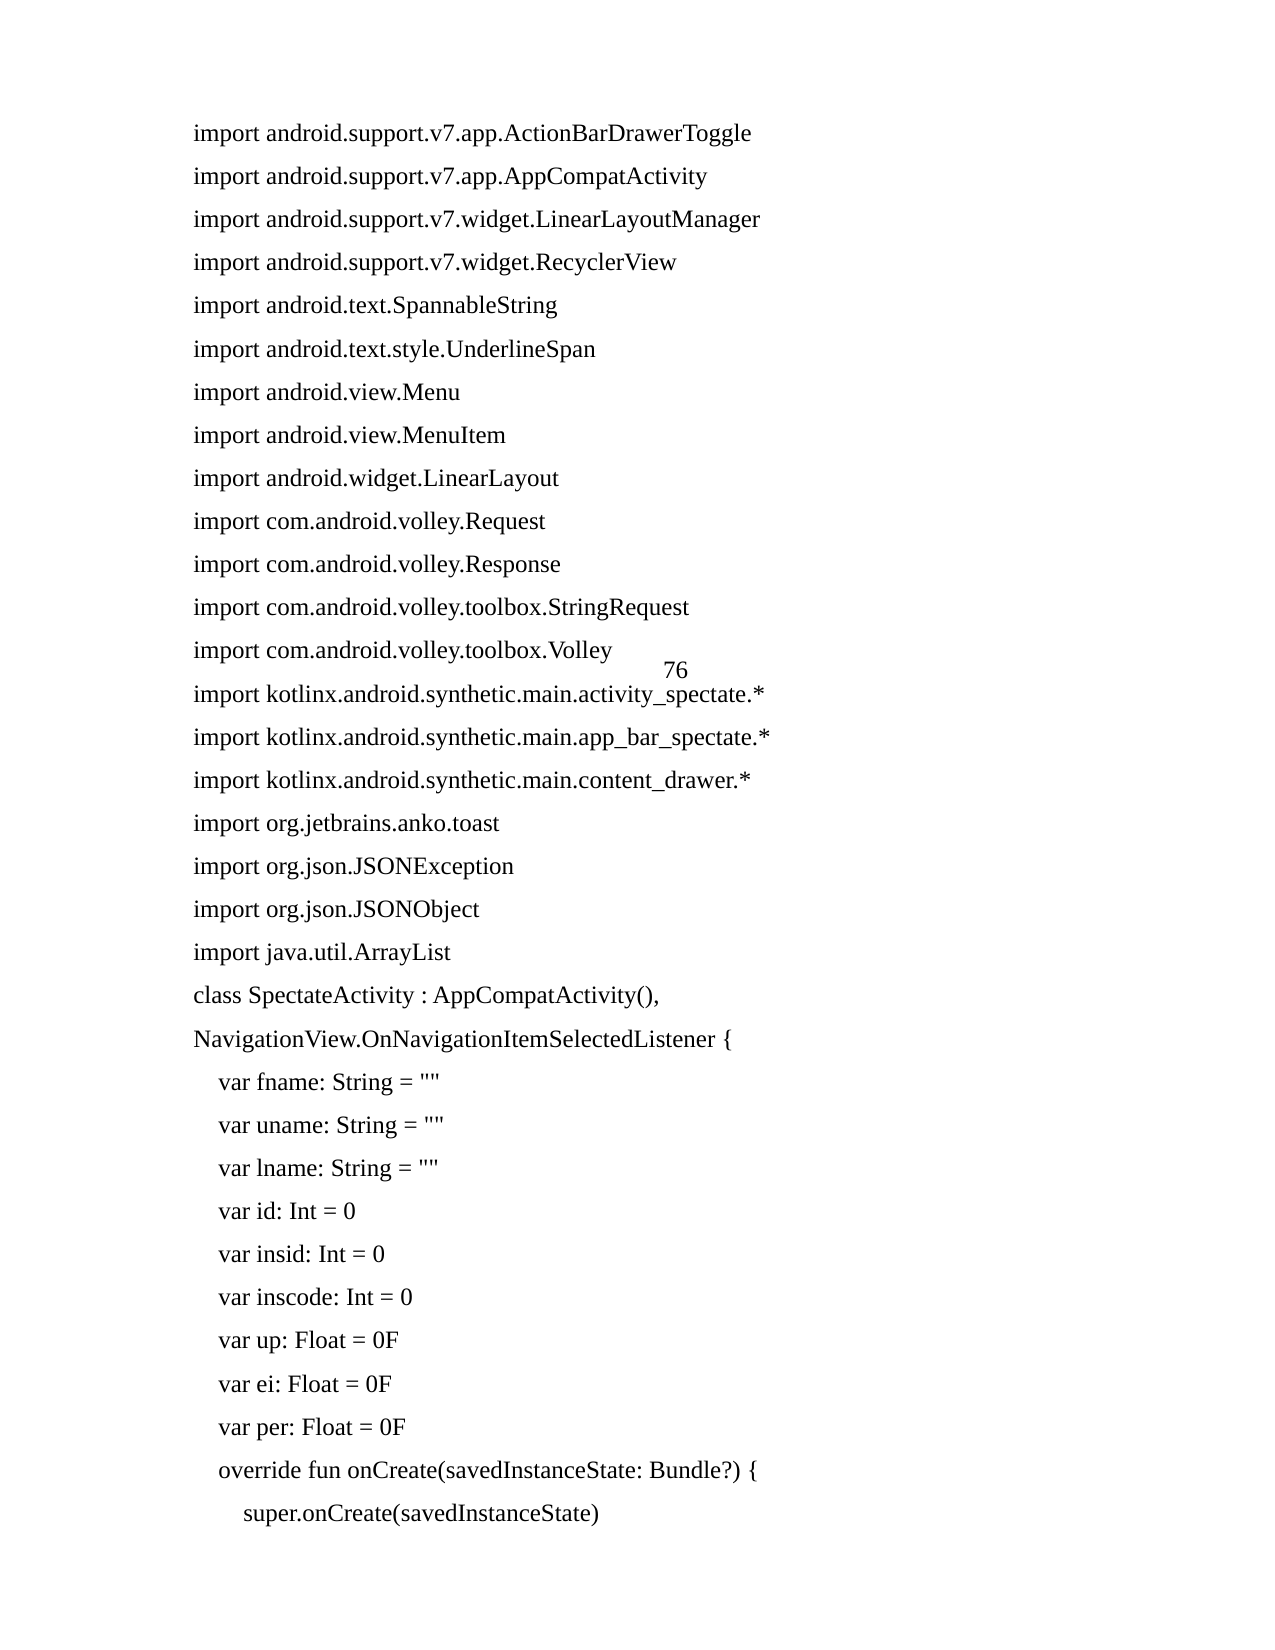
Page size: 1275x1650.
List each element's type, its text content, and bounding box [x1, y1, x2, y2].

text import com.android.volley.Response [193, 549, 1157, 578]
text override fun onCreate(savedInstanceState: Bundle?) { [193, 1455, 1157, 1484]
text import org.json.JSONException [193, 851, 1157, 880]
text import android.text.SpannableString [193, 291, 1157, 319]
text import com.android.volley.toolbox.Volley [193, 636, 1157, 664]
text import org.json.JSONObject [193, 894, 1157, 923]
text import kotlinx.android.synthetic.main.app_bar_spectate.* [193, 722, 1157, 751]
text import org.jetbrains.anko.toast [193, 808, 1157, 837]
text var insid: Int = 0 [193, 1239, 1157, 1268]
text var up: Float = 0F [193, 1326, 1157, 1354]
text var id: Int = 0 [193, 1196, 1157, 1225]
text var lname: String = "" [193, 1153, 1157, 1182]
text var fname: String = "" [193, 1067, 1157, 1096]
text import java.util.ArrayList [193, 937, 1157, 966]
text import kotlinx.android.synthetic.main.activity_spectate.* [193, 679, 1157, 707]
text import com.android.volley.toolbox.StringRequest [193, 592, 1157, 621]
text var inscode: Int = 0 [193, 1282, 1157, 1311]
text import com.android.volley.Request [193, 506, 1157, 535]
text import android.view.MenuItem [193, 420, 1157, 449]
text import android.support.v7.widget.LinearLayoutManager [193, 204, 1157, 233]
text var per: Float = 0F [193, 1412, 1157, 1441]
text var ei: Float = 0F [193, 1369, 1157, 1397]
text super.onCreate(savedInstanceState) [193, 1498, 1157, 1527]
text var uname: String = "" [193, 1110, 1157, 1139]
text import android.widget.LinearLayout [193, 463, 1157, 492]
text import android.view.Menu [193, 377, 1157, 406]
text class SpectateActivity : AppCompatActivity(), NavigationView.OnNavigationItemSelectedListener { [193, 981, 1157, 1052]
text import android.text.style.UnderlineSpan [193, 334, 1157, 362]
text import android.support.v7.app.AppCompatActivity [193, 161, 1157, 190]
text import android.support.v7.widget.RecyclerView [193, 247, 1157, 276]
text import android.support.v7.app.ActionBarDrawerToggle [193, 118, 1157, 147]
text import kotlinx.android.synthetic.main.content_drawer.* [193, 765, 1157, 794]
